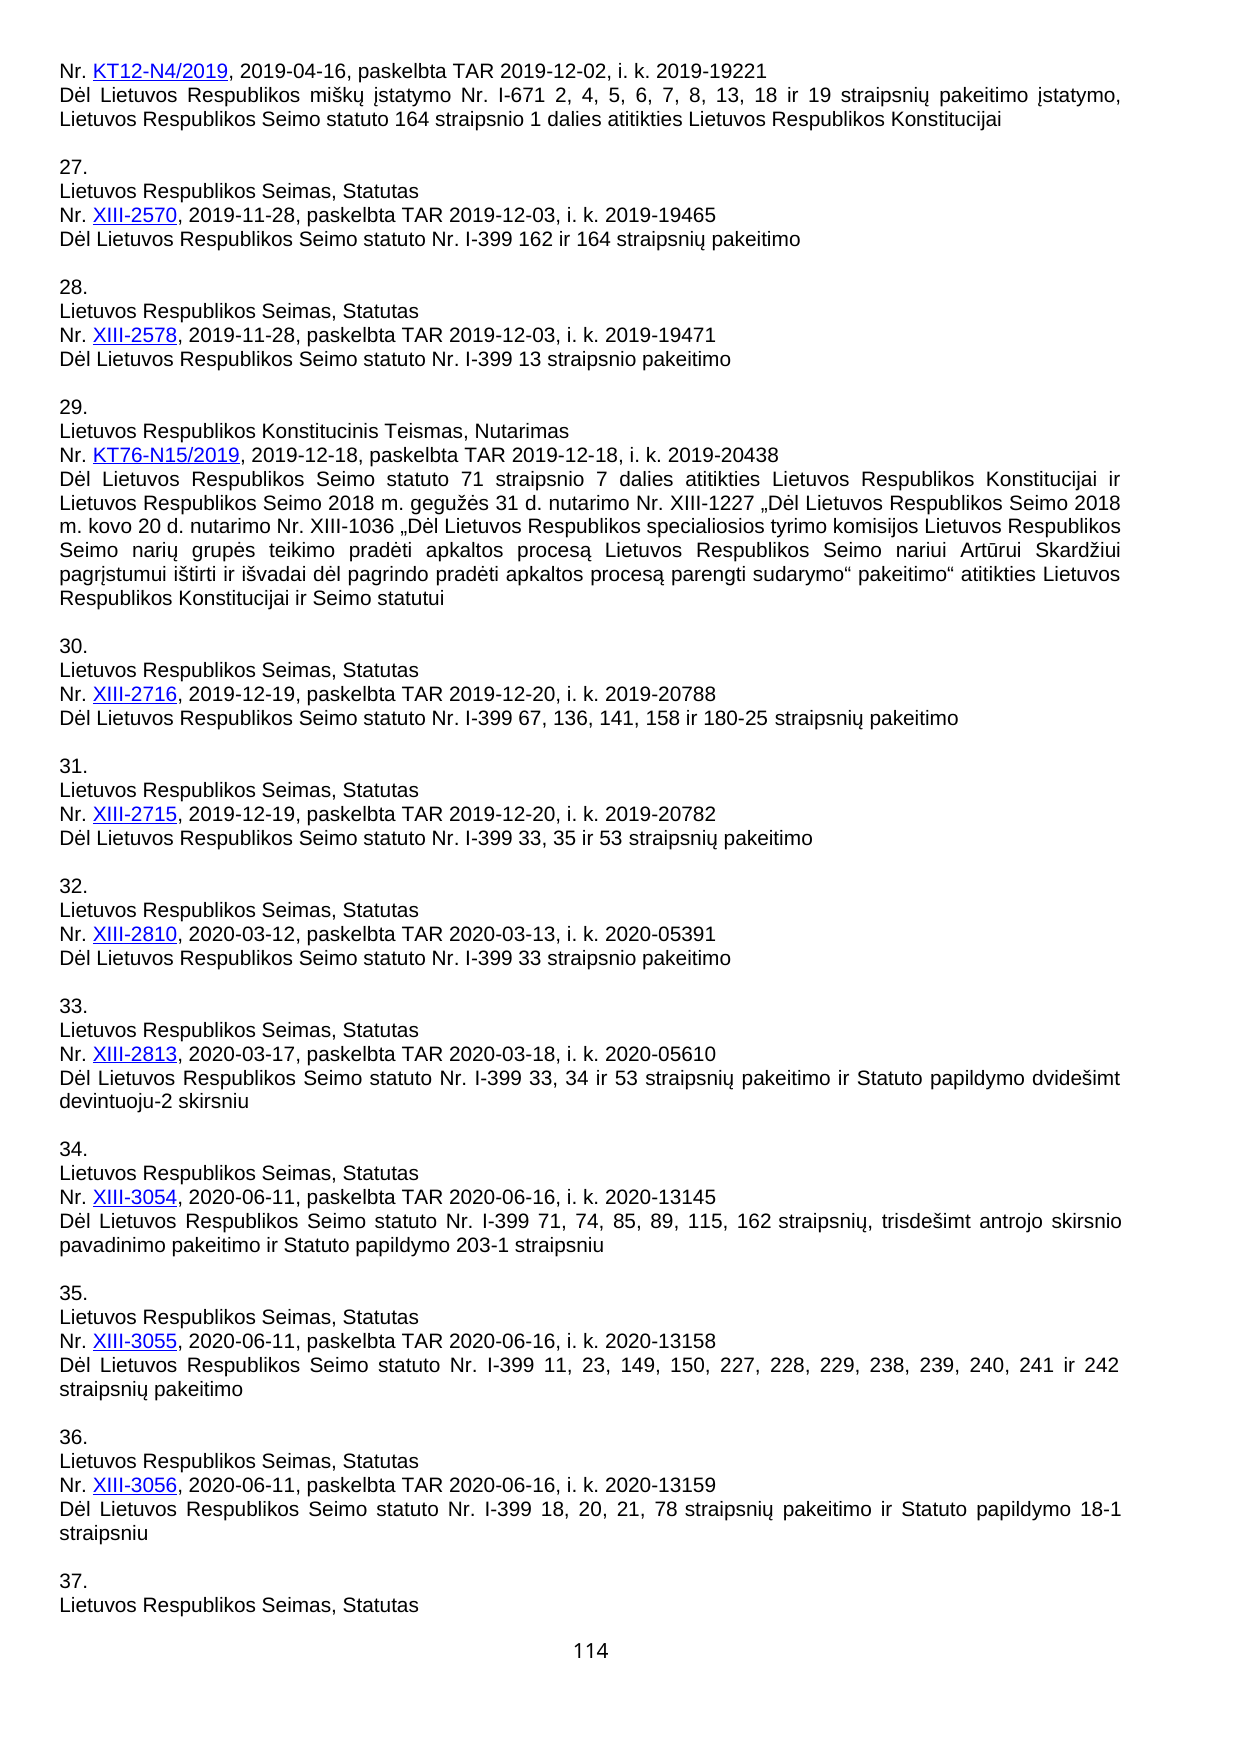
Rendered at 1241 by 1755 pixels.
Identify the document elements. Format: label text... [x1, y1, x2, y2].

text Lietuvos Respublikos Seimas, Statutas [59, 898, 1122, 922]
text Nr. KT12-N4/2019, 2019-04-16, paskelbta TAR 2019-12-02, i. k. 2019-19221 [59, 59, 1122, 83]
text Dėl Lietuvos Respublikos Seimo statuto Nr. I-399 18, 20, 21, 78 straipsnių pakeitimo ir Statuto papildymo 18-1 straipsniu [59, 1497, 1122, 1544]
text Nr. XIII-2570, 2019-11-28, paskelbta TAR 2019-12-03, i. k. 2019-19465 [59, 203, 1122, 227]
text Dėl Lietuvos Respublikos Seimo statuto Nr. I-399 71, 74, 85, 89, 115, 162 straipsnių, trisdešimt antrojo skirsnio pavadinimo pakeitimo ir Statuto papildymo 203-1 straipsniu [59, 1209, 1122, 1257]
text 31. [59, 754, 1122, 778]
text Dėl Lietuvos Respublikos Seimo statuto Nr. I-399 11, 23, 149, 150, 227, 228, 229, 238, 239, 240, 241 ir 242 straipsnių pakeitimo [59, 1353, 1122, 1401]
text Dėl Lietuvos Respublikos Seimo statuto Nr. I-399 33, 35 ir 53 straipsnių pakeitimo [59, 826, 1122, 850]
text 37. [59, 1568, 1122, 1592]
text Nr. XIII-3054, 2020-06-11, paskelbta TAR 2020-06-16, i. k. 2020-13145 [59, 1185, 1122, 1209]
text Lietuvos Respublikos Seimas, Statutas [59, 1305, 1122, 1329]
text Dėl Lietuvos Respublikos Seimo statuto Nr. I-399 33, 34 ir 53 straipsnių pakeitimo ir Statuto papildymo dvidešimt devintuoju-2 skirsniu [59, 1065, 1122, 1113]
text 32. [59, 874, 1122, 898]
text Lietuvos Respublikos Konstitucinis Teismas, Nutarimas [59, 418, 1122, 442]
text 36. [59, 1425, 1122, 1449]
text Nr. XIII-2813, 2020-03-17, paskelbta TAR 2020-03-18, i. k. 2020-05610 [59, 1041, 1122, 1065]
text 28. [59, 275, 1122, 299]
text Nr. XIII-2578, 2019-11-28, paskelbta TAR 2019-12-03, i. k. 2019-19471 [59, 323, 1122, 347]
text Dėl Lietuvos Respublikos Seimo statuto Nr. I-399 162 ir 164 straipsnių pakeitimo [59, 227, 1122, 251]
text Lietuvos Respublikos Seimas, Statutas [59, 299, 1122, 323]
text Nr. XIII-3055, 2020-06-11, paskelbta TAR 2020-06-16, i. k. 2020-13158 [59, 1329, 1122, 1353]
text 29. [59, 394, 1122, 418]
text Nr. KT76-N15/2019, 2019-12-18, paskelbta TAR 2019-12-18, i. k. 2019-20438 [59, 442, 1122, 466]
text Dėl Lietuvos Respublikos Seimo statuto 71 straipsnio 7 dalies atitikties Lietuvos Respublikos Konstitucijai ir Lietuvos Respublikos Seimo 2018 m. gegužės 31 d. nutarimo Nr. XIII-1227 „Dėl Lietuvos Respublikos Seimo 2018 m. kovo 20 d. nutarimo Nr. XIII-1036 „Dėl Lietuvos Respublikos specialiosios tyrimo komisijos Lietuvos Respublikos Seimo narių grupės teikimo pradėti apkaltos procesą Lietuvos Respublikos Seimo nariui Artūrui Skardžiui pagrįstumui ištirti ir išvadai dėl pagrindo pradėti apkaltos procesą parengti sudarymo“ pakeitimo“ atitikties Lietuvos Respublikos Konstitucijai ir Seimo statutui [59, 466, 1122, 610]
text Dėl Lietuvos Respublikos Seimo statuto Nr. I-399 13 straipsnio pakeitimo [59, 347, 1122, 371]
text 33. [59, 993, 1122, 1017]
text 27. [59, 155, 1122, 179]
text Lietuvos Respublikos Seimas, Statutas [59, 179, 1122, 203]
text Dėl Lietuvos Respublikos miškų įstatymo Nr. I-671 2, 4, 5, 6, 7, 8, 13, 18 ir 19 straipsnių pakeitimo įstatymo, Lietuvos Respublikos Seimo statuto 164 straipsnio 1 dalies atitikties Lietuvos Respublikos Konstitucijai [59, 83, 1122, 131]
text Nr. XIII-2810, 2020-03-12, paskelbta TAR 2020-03-13, i. k. 2020-05391 [59, 922, 1122, 946]
text Lietuvos Respublikos Seimas, Statutas [59, 1449, 1122, 1473]
text 30. [59, 634, 1122, 658]
text Lietuvos Respublikos Seimas, Statutas [59, 778, 1122, 802]
text Lietuvos Respublikos Seimas, Statutas [59, 1017, 1122, 1041]
text 35. [59, 1281, 1122, 1305]
text Lietuvos Respublikos Seimas, Statutas [59, 1592, 1122, 1616]
text Nr. XIII-3056, 2020-06-11, paskelbta TAR 2020-06-16, i. k. 2020-13159 [59, 1473, 1122, 1497]
text Nr. XIII-2715, 2019-12-19, paskelbta TAR 2019-12-20, i. k. 2019-20782 [59, 802, 1122, 826]
text Dėl Lietuvos Respublikos Seimo statuto Nr. I-399 33 straipsnio pakeitimo [59, 946, 1122, 969]
text Lietuvos Respublikos Seimas, Statutas [59, 658, 1122, 682]
text 34. [59, 1137, 1122, 1161]
text Lietuvos Respublikos Seimas, Statutas [59, 1161, 1122, 1185]
text Nr. XIII-2716, 2019-12-19, paskelbta TAR 2019-12-20, i. k. 2019-20788 [59, 682, 1122, 706]
text Dėl Lietuvos Respublikos Seimo statuto Nr. I-399 67, 136, 141, 158 ir 180-25 straipsnių pakeitimo [59, 706, 1122, 730]
